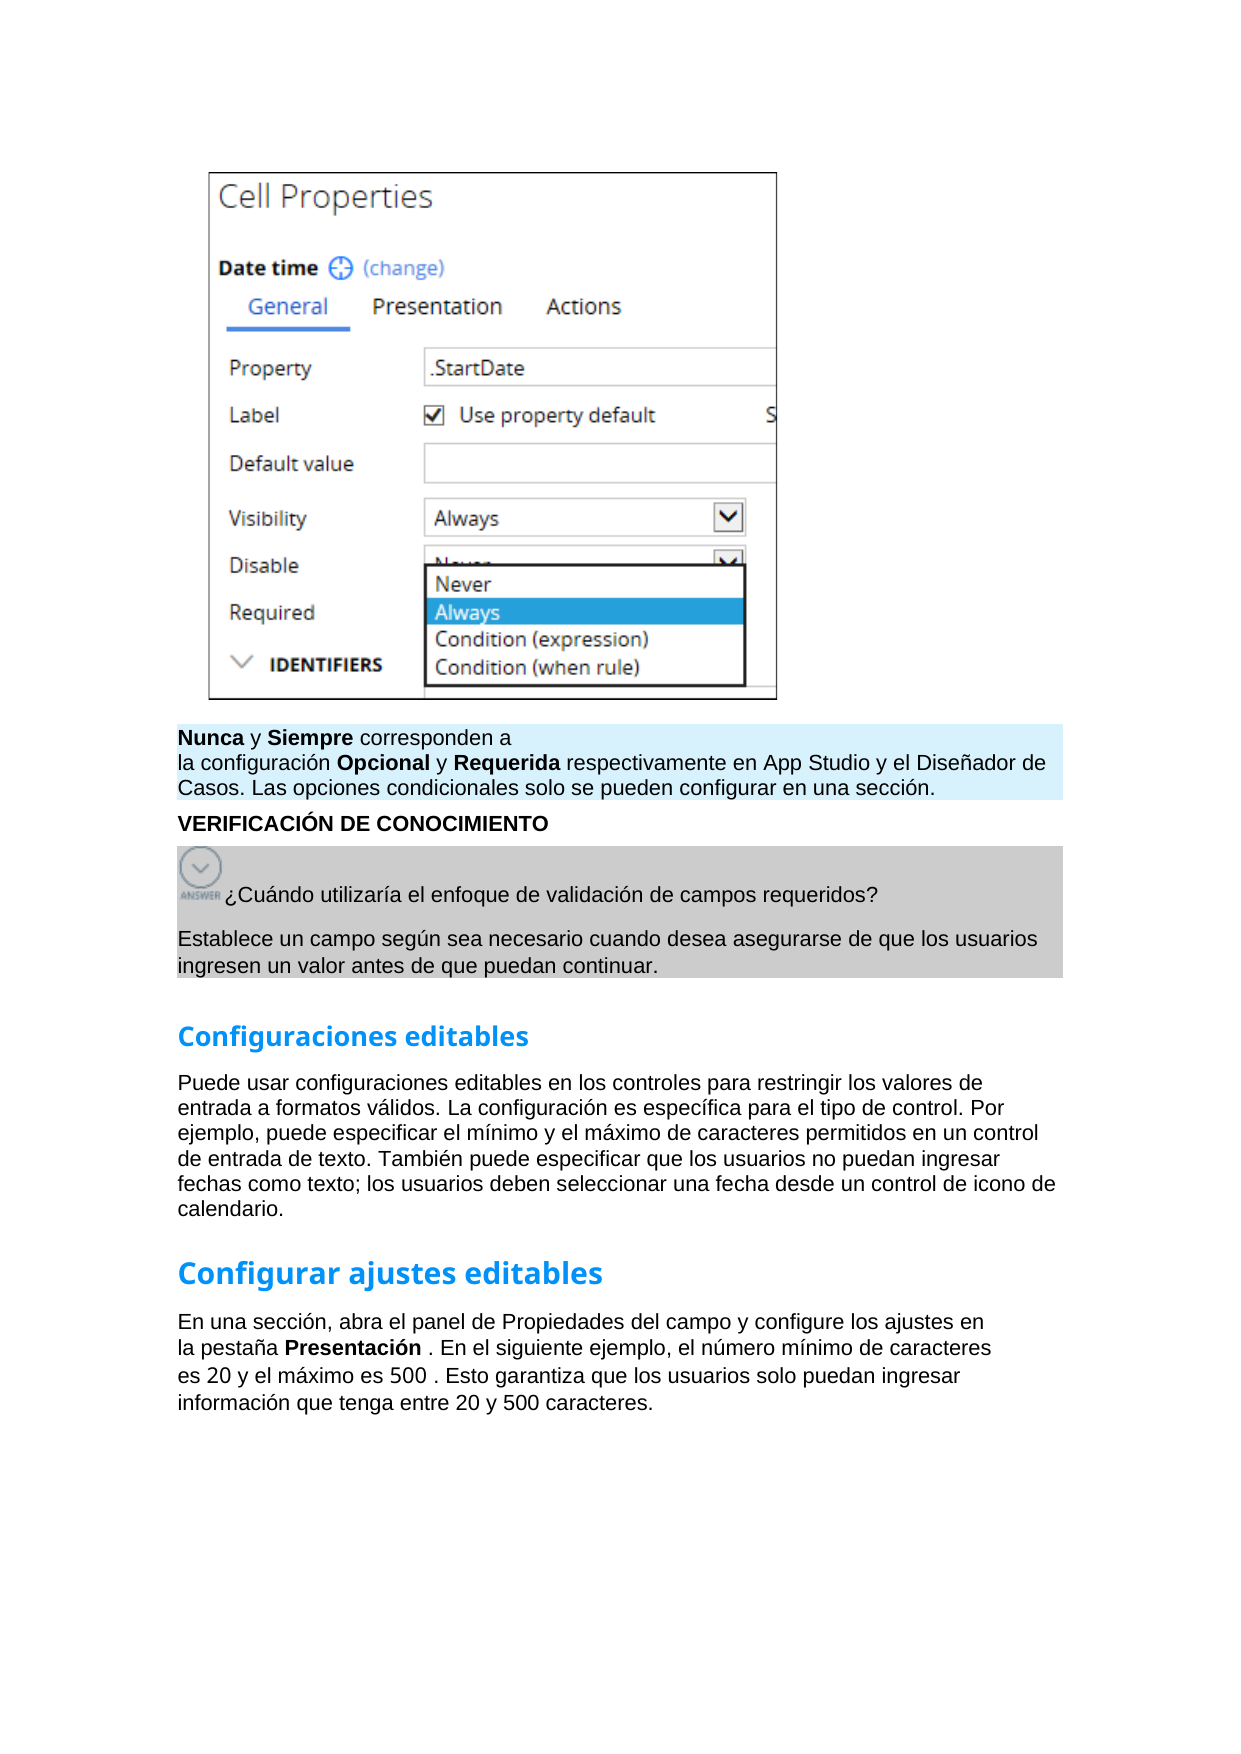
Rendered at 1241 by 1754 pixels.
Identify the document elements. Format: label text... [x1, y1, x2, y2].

subtitle Configurar ajustes editables [177, 1252, 1063, 1293]
text VERIFICACIÓN DE CONOCIMIENTO [177, 810, 1063, 836]
picture [177, 846, 224, 903]
list [208, 148, 1063, 699]
text En una sección, abra el panel de Propiedades del campo y configure los ajustes en la pestaña Presentación . En el siguiente ejemplo, el número mínimo de caracteres es 20 y el máximo es 500 . Esto garantiza que los usuarios solo puedan ingresar información que tenga entre 20 y 500 caracteres. [177, 1309, 1063, 1414]
text ¿Cuándo utilizaría el enfoque de validación de campos requeridos? [177, 846, 1063, 907]
text Establece un campo según sea necesario cuando desea asegurarse de que los usuarios ingresen un valor antes de que puedan continuar. [177, 926, 1063, 978]
subtitle Configuraciones editables [177, 1017, 1063, 1054]
text Puede usar configuraciones editables en los controles para restringir los valores de entrada a formatos válidos. La configuración es específica para el tipo de control. Por ejemplo, puede especificar el mínimo y el máximo de caracteres permitidos en un control de entrada de texto. También puede especificar que los usuarios no puedan ingresar fechas como texto; los usuarios deben seleccionar una fecha desde un control de icono de calendario. [177, 1070, 1063, 1221]
text Nunca y Siempre corresponden a la configuración Opcional y Requerida respectivamente en App Studio y el Diseñador de Casos. Las opciones condicionales solo se pueden configurar en una sección. [177, 724, 1063, 800]
picture [208, 172, 778, 700]
